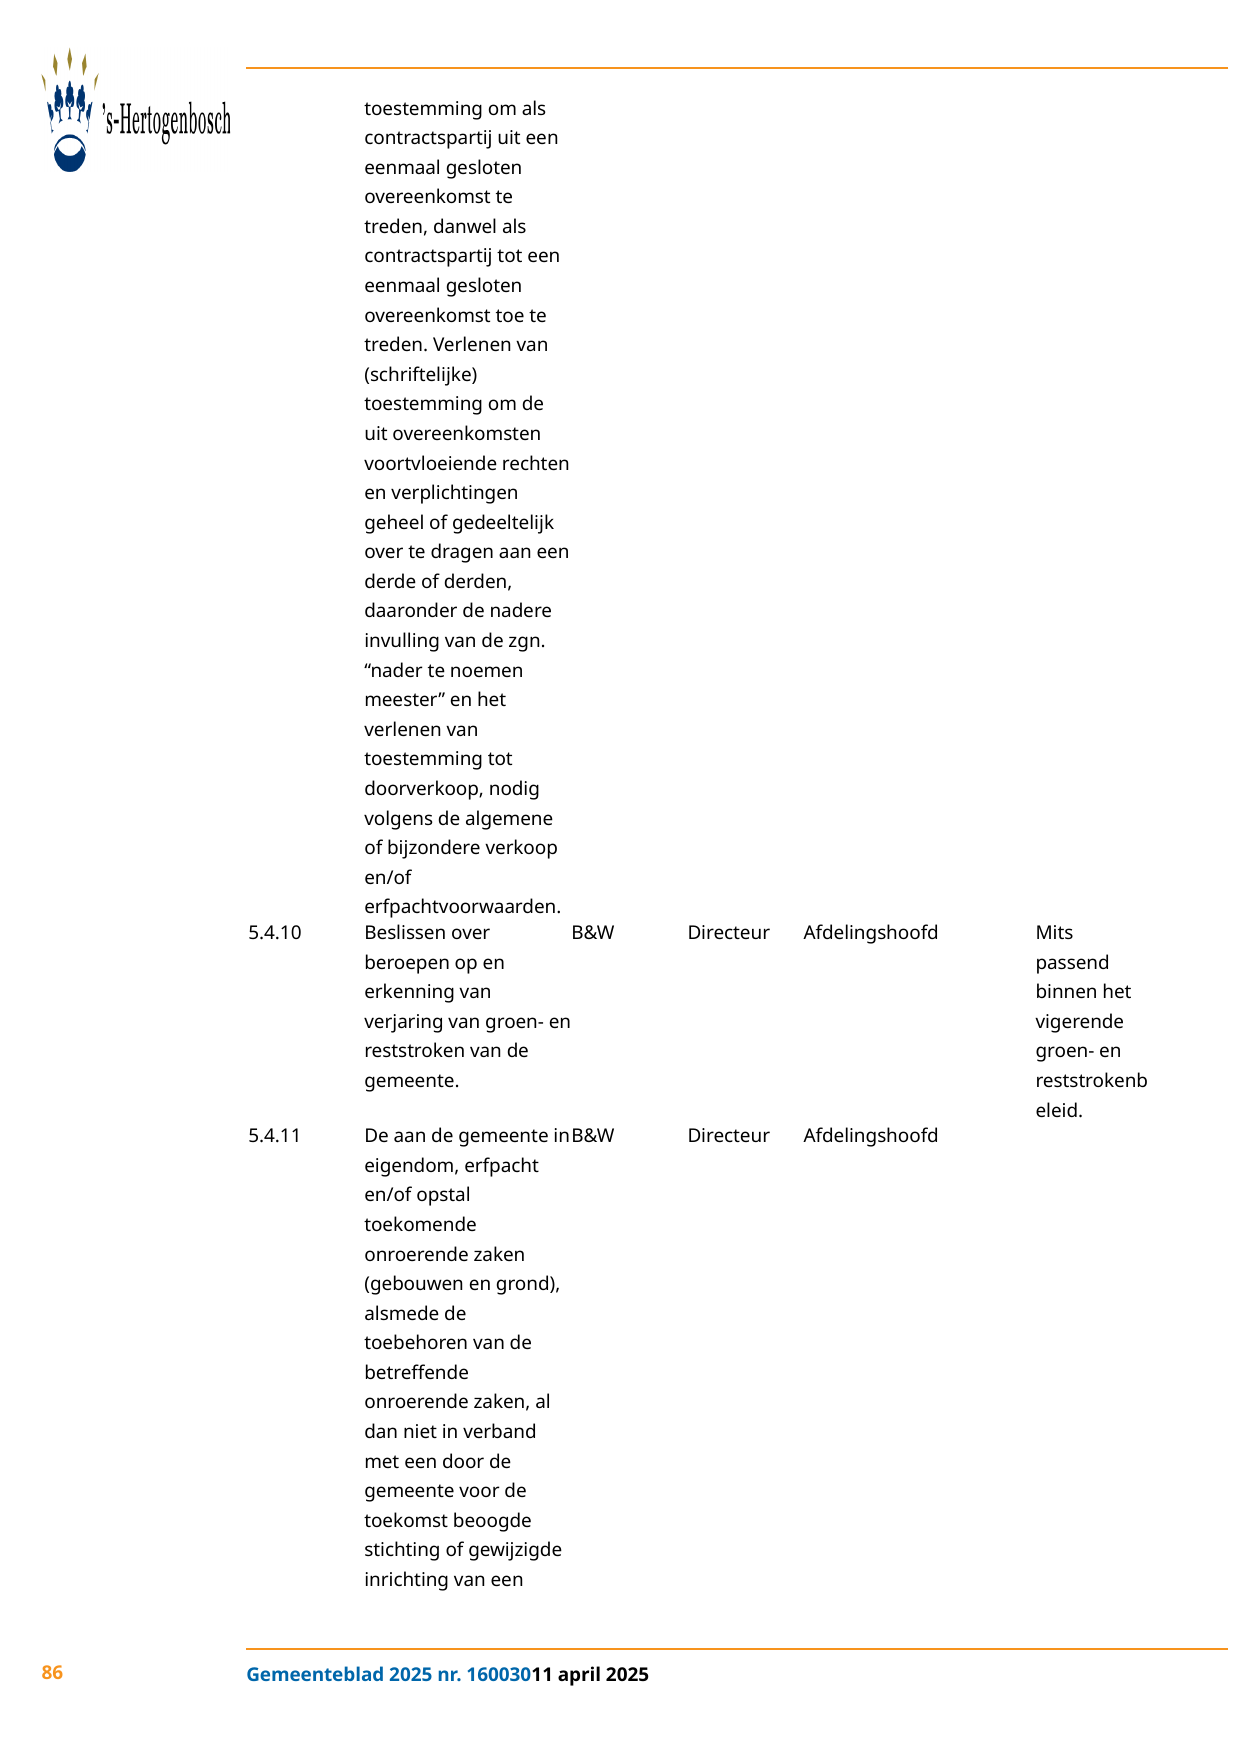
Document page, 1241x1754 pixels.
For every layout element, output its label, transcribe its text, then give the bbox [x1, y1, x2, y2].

table_cell Mits passend binnen het vigerende groen- en reststrokenbeleid. [1035, 919, 1152, 1122]
table_cell [1035, 1123, 1152, 1592]
table_cell Afdelingshoofd [803, 1123, 1035, 1592]
table_cell toestemming om als contractspartij uit een eenmaal gesloten overeenkomst te treden, danwel als contractspartij tot een eenmaal gesloten overeenkomst toe te treden. Verlenen van (schriftelijke) toestemming om de uit overeenkomsten voortvloeiende rechten en verplichtingen geheel of gedeeltelijk over te dragen aan een derde of derden, daaronder de nadere invulling van de zgn. “nader te noemen meester” en het verlenen van toestemming tot doorverkoop, nodig volgens de algemene of bijzondere verkoop en/of erfpachtvoorwaarden. [364, 95, 571, 919]
table_cell Directeur [687, 919, 803, 1122]
table_cell 5.4.10 [248, 919, 364, 1122]
table_cell [248, 95, 364, 919]
table_cell Beslissen over beroepen op en erkenning van verjaring van groen- en reststroken van de gemeente. [364, 919, 571, 1122]
picture [41, 47, 231, 172]
table_cell B&W [571, 919, 687, 1122]
table_cell Afdelingshoofd [803, 919, 1035, 1122]
table_cell [1035, 95, 1152, 919]
table_cell 5.4.11 [248, 1123, 364, 1592]
table_cell B&W [571, 1123, 687, 1592]
table_cell [687, 95, 803, 919]
table_cell De aan de gemeente in eigendom, erfpacht en/of opstal toekomende onroerende zaken (gebouwen en grond), alsmede de toebehoren van de betreffende onroerende zaken, al dan niet in verband met een door de gemeente voor de toekomst beoogde stichting of gewijzigde inrichting van een [364, 1123, 571, 1592]
table_cell Directeur [687, 1123, 803, 1592]
table_cell [571, 95, 687, 919]
table_cell [803, 95, 1035, 919]
